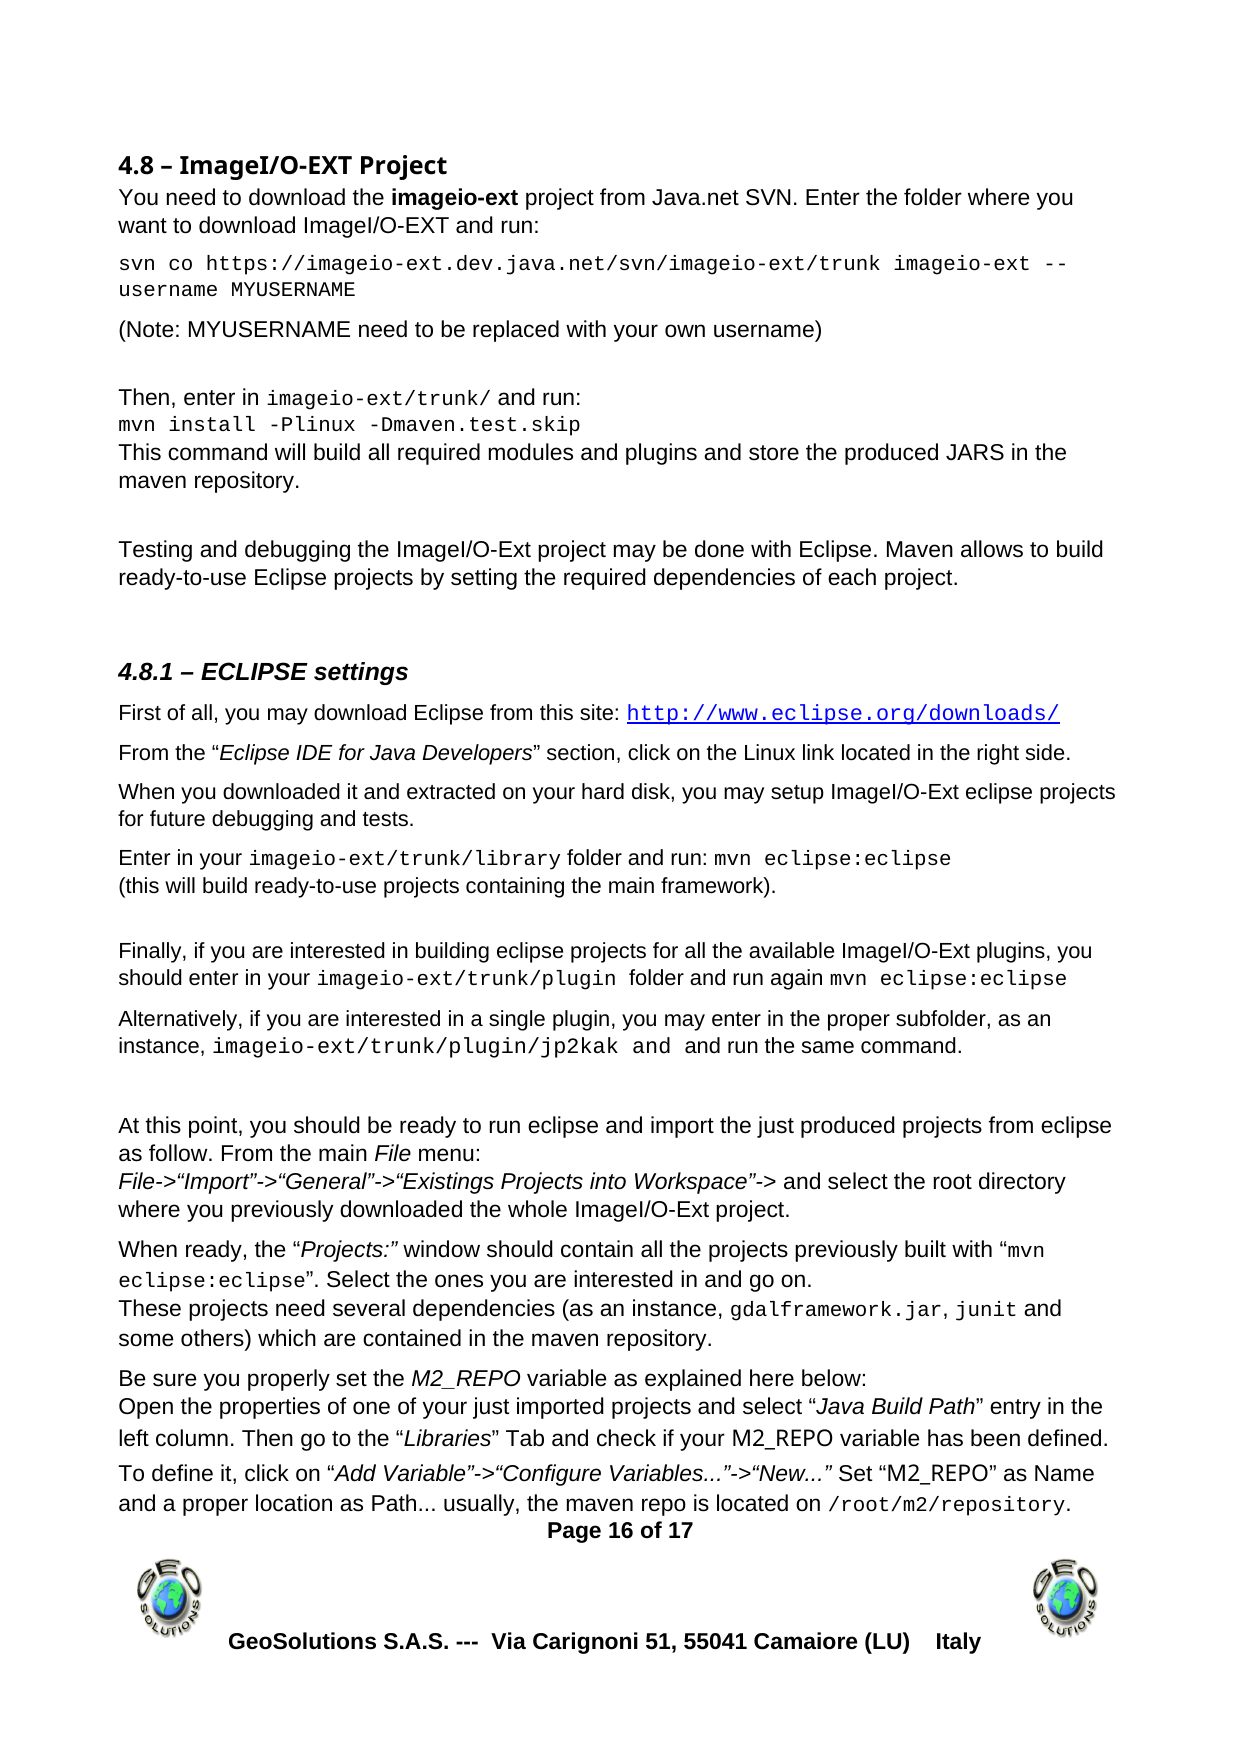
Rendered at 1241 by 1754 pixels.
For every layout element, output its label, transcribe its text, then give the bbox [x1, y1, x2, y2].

subtitle 4.8.1 – ECLIPSE settings [118, 657, 1122, 685]
text Then, enter in imageio-ext/trunk/ and run: mvn install -Plinux -Dmaven.test.skip This command will build all required modules and plugins and store the produced JARS in the maven repository. [118, 385, 1122, 522]
text You need to download the imageio-ext project from Java.net SVN. Enter the folder where you want to download ImageI/O-EXT and run: [118, 185, 1122, 239]
picture [134, 1552, 205, 1641]
text (Note: MYUSERNAME need to be replaced with your own username) [118, 317, 1122, 370]
text Testing and debugging the ImageI/O-Ext project may be done with Eclipse. Maven allows to build ready-to-use Eclipse projects by setting the required dependencies of each project. [118, 536, 1122, 590]
text Enter in your imageio-ext/trunk/library folder and run: mvn eclipse:eclipse (this will build ready-to-use projects containing the main framework). [118, 845, 1122, 898]
text Finally, if you are interested in building eclipse projects for all the available ImageI/O-Ext plugins, you should enter in your imageio-ext/trunk/plugin folder and run again mvn eclipse:eclipse [118, 912, 1122, 992]
text svn co https://imageio-ext.dev.java.net/svn/imageio-ext/trunk imageio-ext --username MYUSERNAME [118, 253, 1122, 303]
text From the “Eclipse IDE for Java Developers” section, click on the Linux link located in the right side. [118, 741, 1122, 766]
text Alternatively, if you are interested in a single plugin, you may enter in the proper subfolder, as an instance, imageio-ext/trunk/plugin/jp2kak and and run the same command. [118, 1006, 1122, 1060]
text Be sure you properly set the M2_REPO variable as explained here below: Open the properties of one of your just imported projects and select “Java Build Path” entry in the left column. Then go to the “Libraries” Tab and check if your M2_REPO variable has been defined. To define it, click on “Add Variable”->“Configure Variables...”->“New...” Set “M2_REPO” as Name and a proper location as Path... usually, the maven repo is located on /root/m2/repository. [118, 1365, 1122, 1517]
text When you downloaded it and extracted on your hard disk, you may setup ImageI/O-Ext eclipse projects for future debugging and tests. [118, 780, 1122, 831]
picture [1030, 1552, 1101, 1641]
subtitle 4.8 – ImageI/O-EXT Project [118, 148, 1122, 182]
text At this point, you should be ready to run eclipse and import the just produced projects from eclipse as follow. From the main File menu: File->“Import”->“General”->“Existings Projects into Workspace”-> and select the root directory where you previously downloaded the whole ImageI/O-Ext project. [118, 1113, 1122, 1223]
text When ready, the “Projects:” window should contain all the projects previously built with “mvn eclipse:eclipse”. Select the ones you are interested in and go on. These projects need several dependencies (as an instance, gdalframework.jar, junit and some others) which are contained in the maven repository. [118, 1237, 1122, 1351]
text First of all, you may download Eclipse from this site: http://www.eclipse.org/downloads/ [118, 700, 1122, 727]
